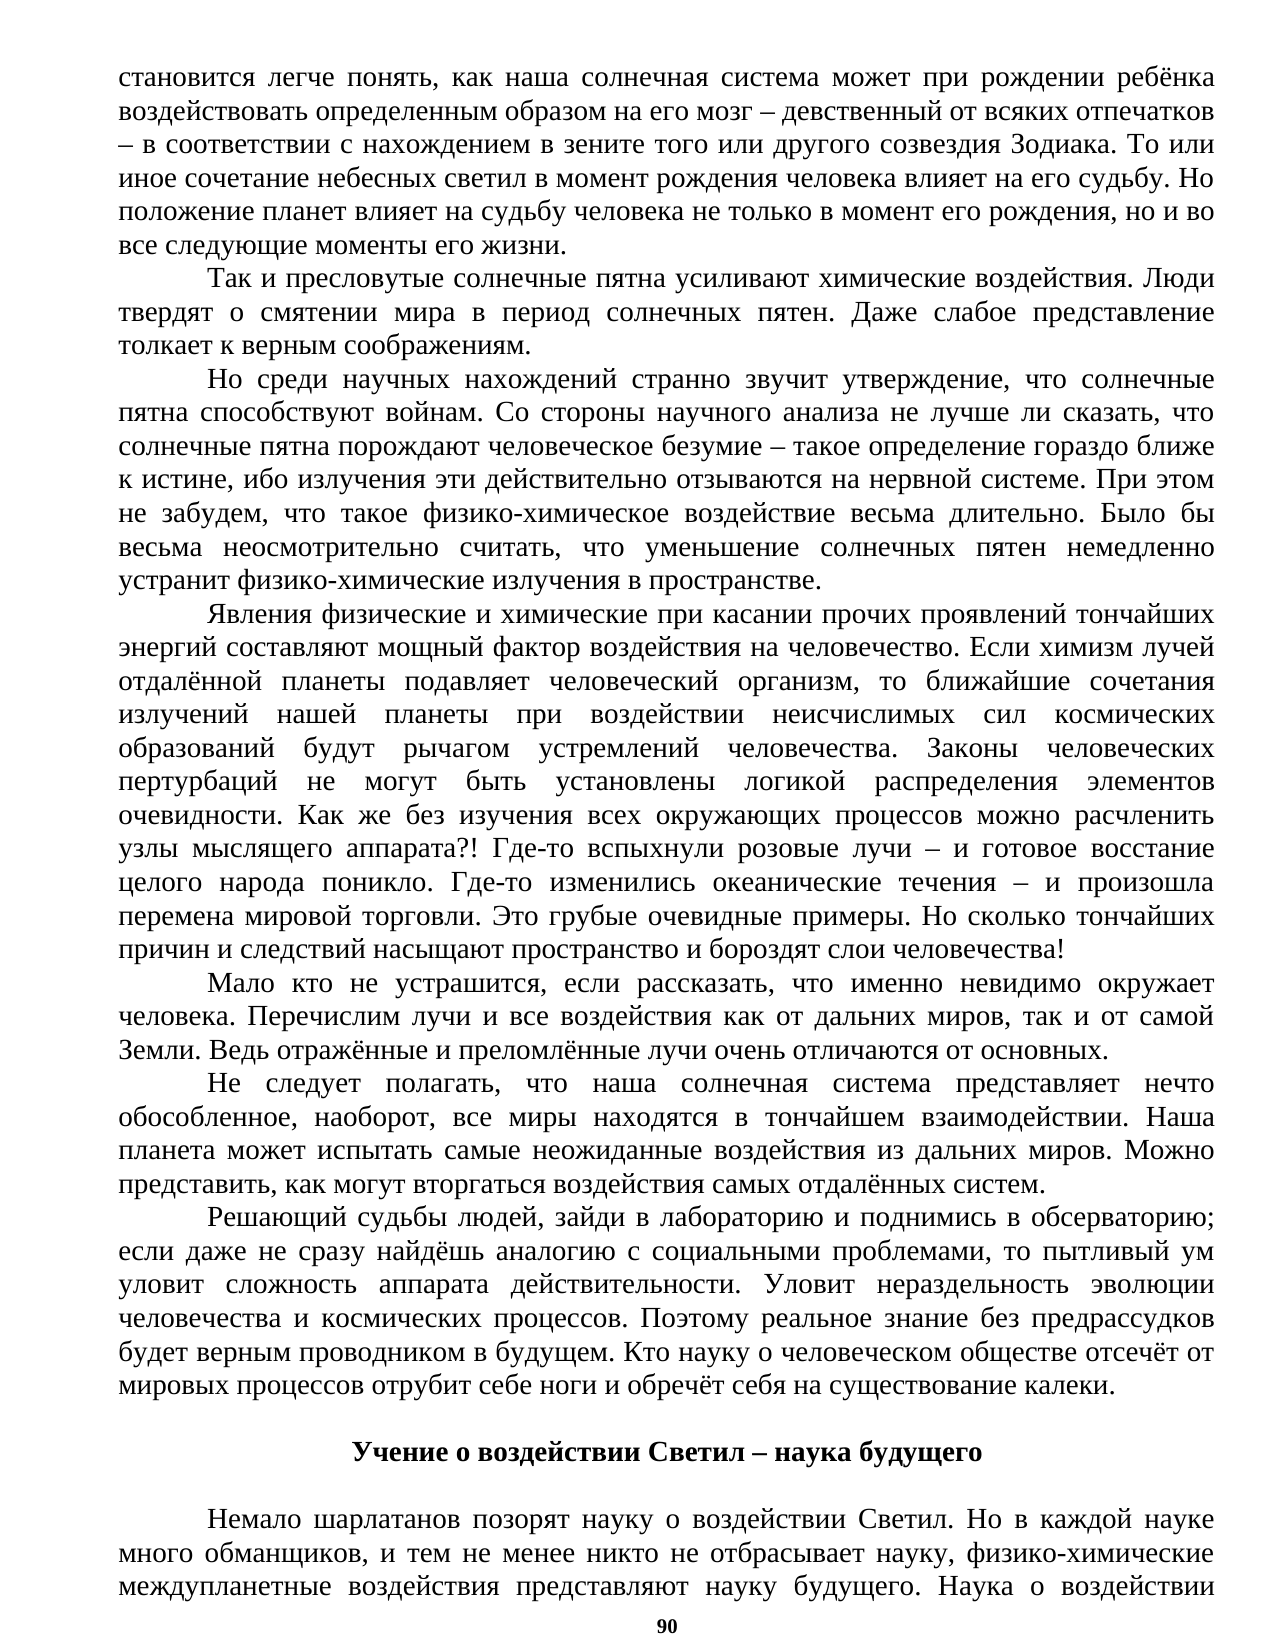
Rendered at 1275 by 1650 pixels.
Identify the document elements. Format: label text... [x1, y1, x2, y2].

text Так и пресловутые солнечные пятна усиливают химические воздействия. Люди твердят о смятении мира в период солнечных пятен. Даже слабое представление толкает к верным соображениям. [118, 260, 1216, 361]
text Явления физические и химические при касании прочих проявлений тончайших энергий составляют мощный фактор воздействия на человечество. Если химизм лучей отдалённой планеты подавляет человеческий организм, то ближайшие сочетания излучений нашей планеты при воздействии неисчислимых сил космических образований будут рычагом устремлений человечества. Законы человеческих пертурбаций не могут быть установлены логикой распределения элементов очевидности. Как же без изучения всех окружающих процессов можно расчленить узлы мыслящего аппарата?! Где-то вспыхнули розовые лучи – и готовое восстание целого народа поникло. Где-то изменились океанические течения – и произошла перемена мировой торговли. Это грубые очевидные примеры. Но сколько тончайших причин и следствий насыщают пространство и бороздят слои человечества! [118, 596, 1216, 965]
text Немало шарлатанов позорят науку о воздействии Светил. Но в каждой науке много обманщиков, и тем не менее никто не отбрасывает науку, физико-химические междупланетные воздействия представляют науку будущего. Наука о воздействии [118, 1501, 1216, 1602]
text Но среди научных нахождений странно звучит утверждение, что солнечные пятна способствуют войнам. Со стороны научного анализа не лучше ли сказать, что солнечные пятна порождают человеческое безумие – такое определение гораздо ближе к истине, ибо излучения эти действительно отзываются на нервной системе. При этом не забудем, что такое физико-химическое воздействие весьма длительно. Было бы весьма неосмотрительно считать, что уменьшение солнечных пятен немедленно устранит физико-химические излучения в пространстве. [118, 361, 1216, 596]
text Мало кто не устрашится, если рассказать, что именно невидимо окружает человека. Перечислим лучи и все воздействия как от дальних миров, так и от самой Земли. Ведь отражённые и преломлённые лучи очень отличаются от основных. [118, 965, 1216, 1065]
text Не следует полагать, что наша солнечная система представляет нечто обособленное, наоборот, все миры находятся в тончайшем взаимодействии. Наша планета может испытать самые неожиданные воздействия из дальних миров. Можно представить, как могут вторгаться воздействия самых отдалённых систем. [118, 1065, 1216, 1199]
text становится легче понять, как наша солнечная система может при рождении ребёнка воздействовать определенным образом на его мозг – девственный от всяких отпечатков – в соответствии с нахождением в зените того или другого созвездия Зодиака. То или иное сочетание небесных светил в момент рождения человека влияет на его судьбу. Но положение планет влияет на судьбу человека не только в момент его рождения, но и во все следующие моменты его жизни. [118, 59, 1216, 260]
subtitle Учение о воздействии Светил – наука будущего [118, 1434, 1216, 1468]
text Решающий судьбы людей, зайди в лабораторию и поднимись в обсерваторию; если даже не сразу найдёшь аналогию с социальными проблемами, то пытливый ум уловит сложность аппарата действительности. Уловит нераздельность эволюции человечества и космических процессов. Поэтому реальное знание без предрассудков будет верным проводником в будущем. Кто науку о человеческом обществе отсечёт от мировых процессов ­отрубит себе ноги и обречёт себя на существование калеки. [118, 1199, 1216, 1401]
